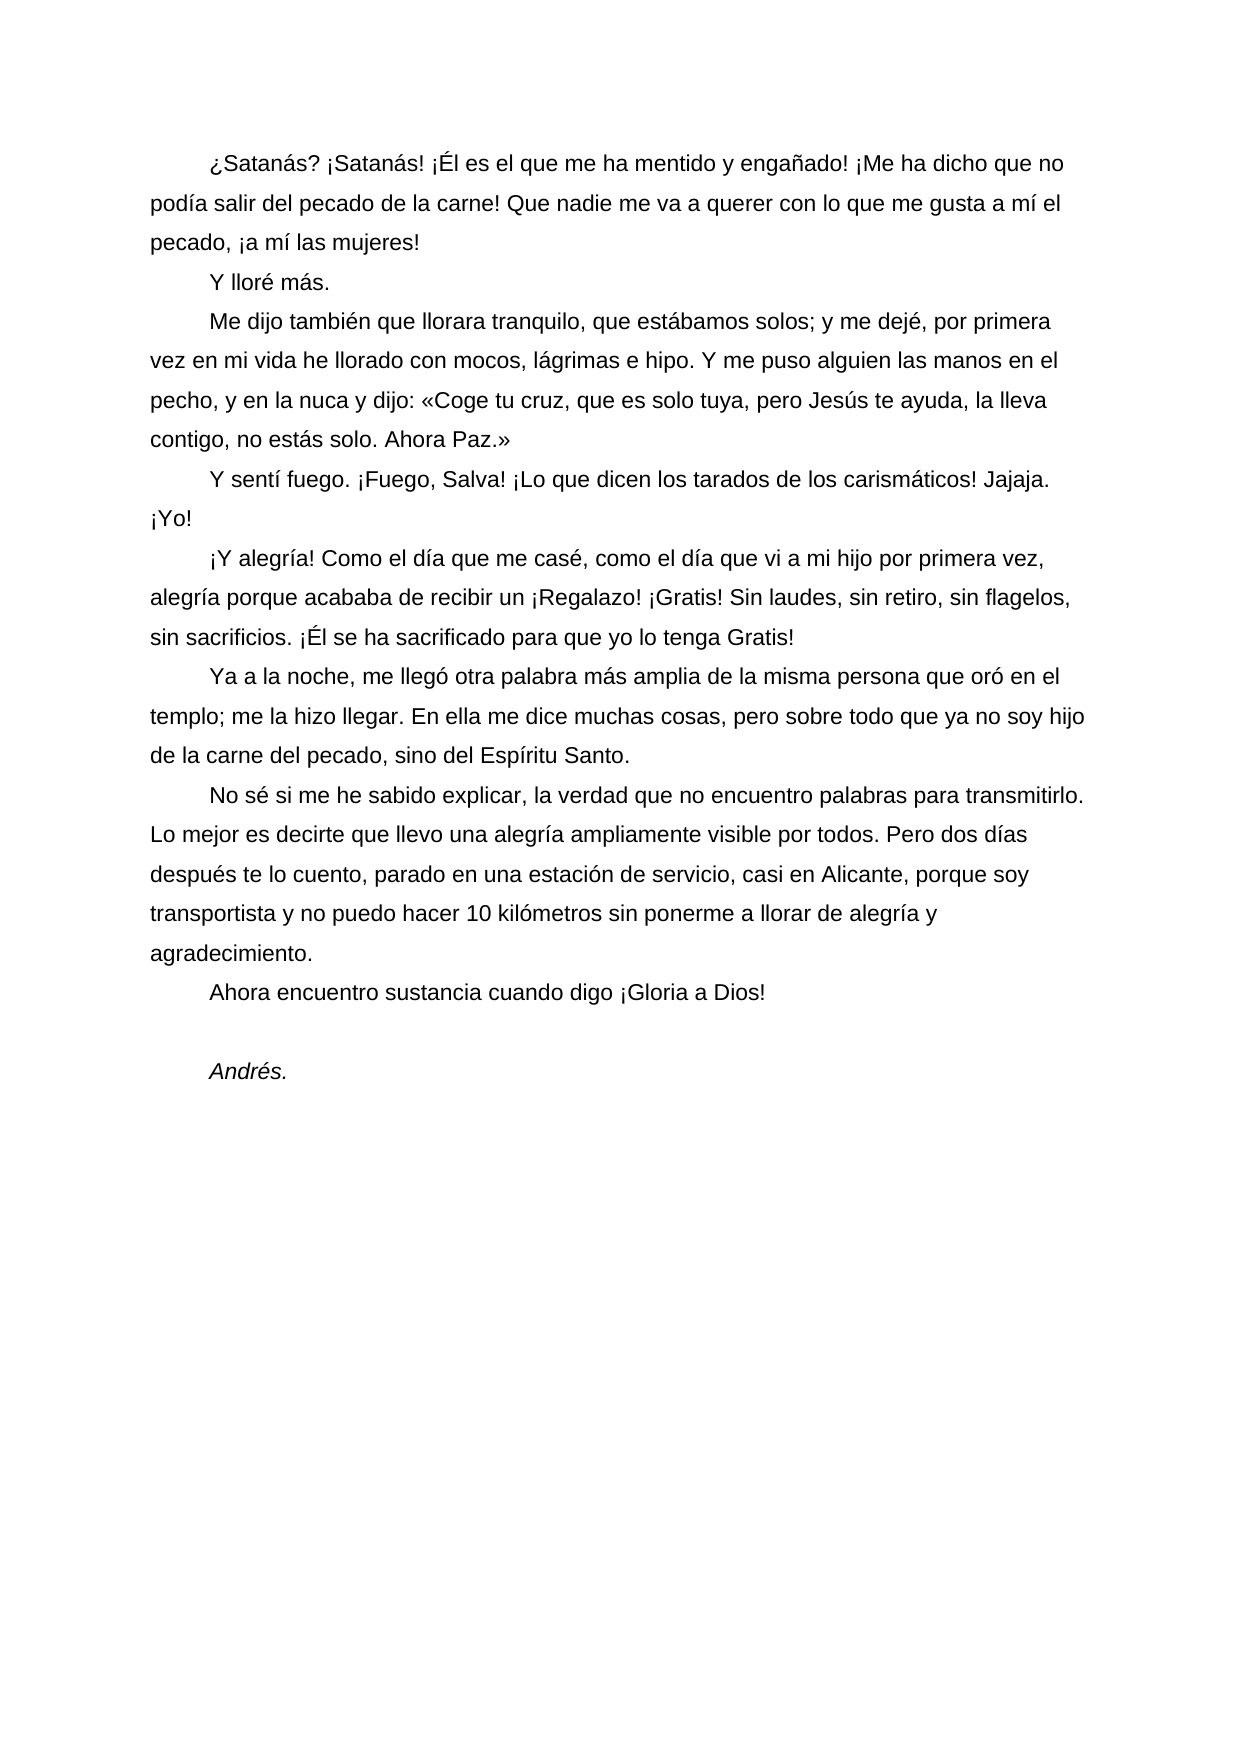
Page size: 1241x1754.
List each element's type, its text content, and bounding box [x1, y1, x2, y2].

text Y sentí fuego. ¡Fuego, Salva! ¡Lo que dicen los tarados de los carismáticos! Jajaja. ¡Yo! [150, 466, 1090, 532]
text Ya a la noche, me llegó otra palabra más amplia de la misma persona que oró en el templo; me la hizo llegar. En ella me dice muchas cosas, pero sobre todo que ya no soy hijo de la carne del pecado, sino del Espíritu Santo. [150, 663, 1090, 768]
text Andrés. [150, 1058, 1090, 1084]
text ¡Y alegría! Como el día que me casé, como el día que vi a mi hijo por primera vez, alegría porque acababa de recibir un ¡Regalazo! ¡Gratis! Sin laudes, sin retiro, sin flagelos, sin sacrificios. ¡Él se ha sacrificado para que yo lo tenga Gratis! [150, 545, 1090, 650]
text Ahora encuentro sustancia cuando digo ¡Gloria a Dios! [150, 979, 1090, 1005]
text Me dijo también que llorara tranquilo, que estábamos solos; y me dejé, por primera vez en mi vida he llorado con mocos, lágrimas e hipo. Y me puso alguien las manos en el pecho, y en la nuca y dijo: «Coge tu cruz, que es solo tuya, pero Jesús te ayuda, la lleva contigo, no estás solo. Ahora Paz.» [150, 308, 1090, 453]
text Y lloré más. [150, 268, 1090, 295]
text No sé si me he sabido explicar, la verdad que no encuentro palabras para transmitirlo. Lo mejor es decirte que llevo una alegría ampliamente visible por todos. Pero dos días después te lo cuento, parado en una estación de servicio, casi en Alicante, porque soy transportista y no puedo hacer 10 kilómetros sin ponerme a llorar de alegría y agradecimiento. [150, 782, 1090, 966]
text ¿Satanás? ¡Satanás! ¡Él es el que me ha mentido y engañado! ¡Me ha dicho que no podía salir del pecado de la carne! Que nadie me va a querer con lo que me gusta a mí el pecado, ¡a mí las mujeres! [150, 150, 1090, 255]
